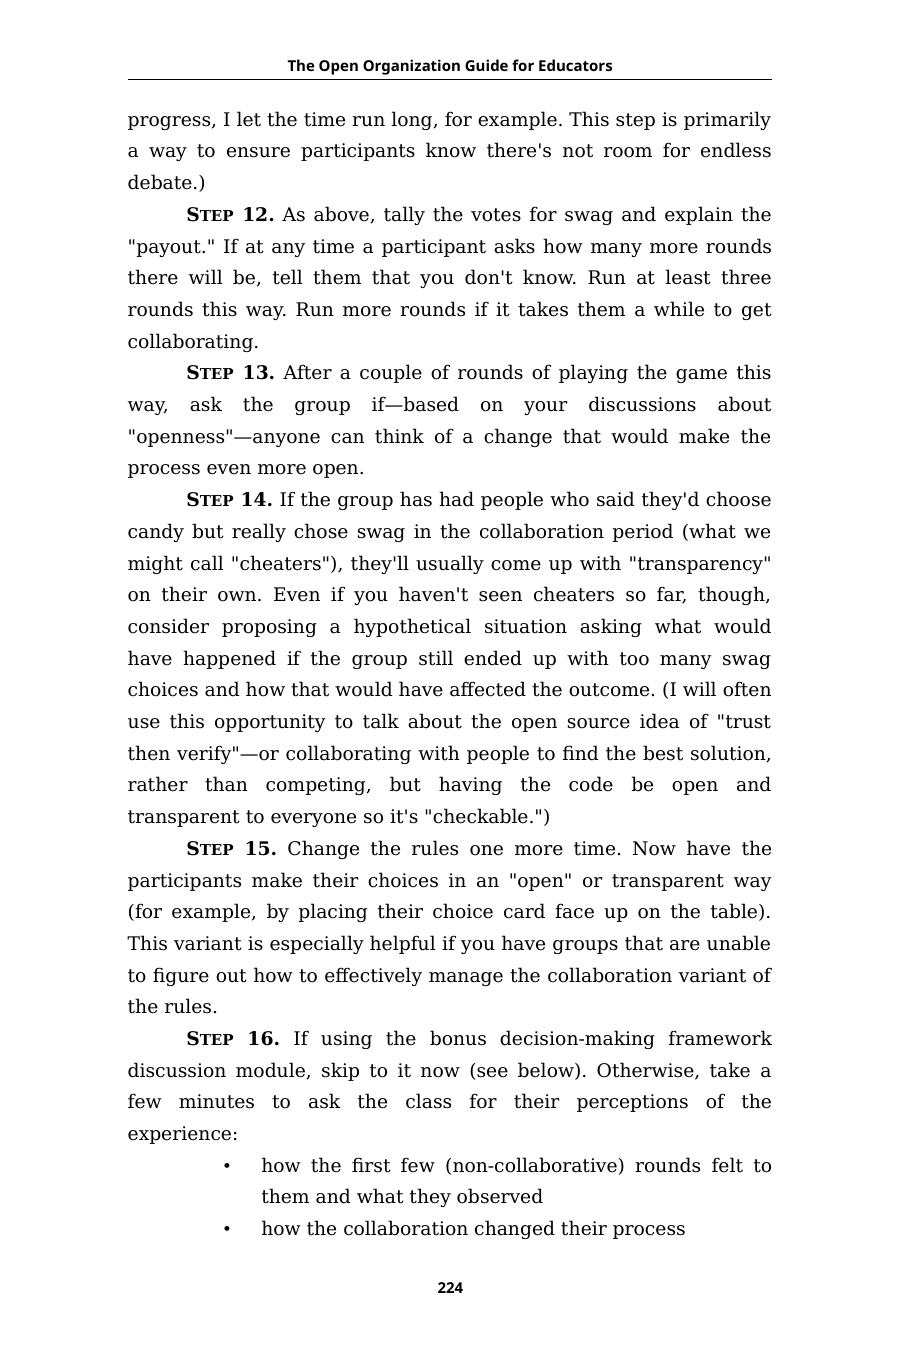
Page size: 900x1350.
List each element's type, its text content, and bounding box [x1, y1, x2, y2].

text Step 13. After a couple of rounds of playing the game this way, ask the group if—based on your discussions about "openness"—anyone can think of a change that would make the process even more open. [127, 362, 772, 479]
text Step 15. Change the rules one more time. Now have the participants make their choices in an "open" or transparent way (for example, by placing their choice card face up on the table). This variant is especially helpful if you have groups that are unable to figure out how to effectively manage the collaboration variant of the rules. [127, 838, 772, 1018]
list how the collaboration changed their process [223, 1218, 772, 1240]
text Step 14. If the group has had people who said they'd choose candy but really chose swag in the collaboration period (what we might call "cheaters"), they'll usually come up with "transparency" on their own. Even if you haven't seen cheaters so far, though, consider proposing a hypothetical situation asking what would have happened if the group still ended up with too many swag choices and how that would have affected the outcome. (I will often use this opportunity to talk about the open source idea of "trust then verify"—or collaborating with people to find the best solution, rather than competing, but having the code be open and transparent to everyone so it's "checkable.") [127, 489, 772, 828]
text Step 16. If using the bonus decision-making framework discussion module, skip to it now (see below). Otherwise, take a few minutes to ask the class for their perceptions of the experience: [127, 1028, 772, 1145]
list how the first few (non-collaborative) rounds felt to them and what they observed [223, 1155, 772, 1208]
text progress, I let the time run long, for example. This step is primarily a way to ensure participants know there's not room for endless debate.) [127, 109, 772, 194]
text Step 12. As above, tally the votes for swag and explain the "payout." If at any time a participant asks how many more rounds there will be, tell them that you don't know. Run at least three rounds this way. Run more rounds if it takes them a while to get collaborating. [127, 204, 772, 352]
